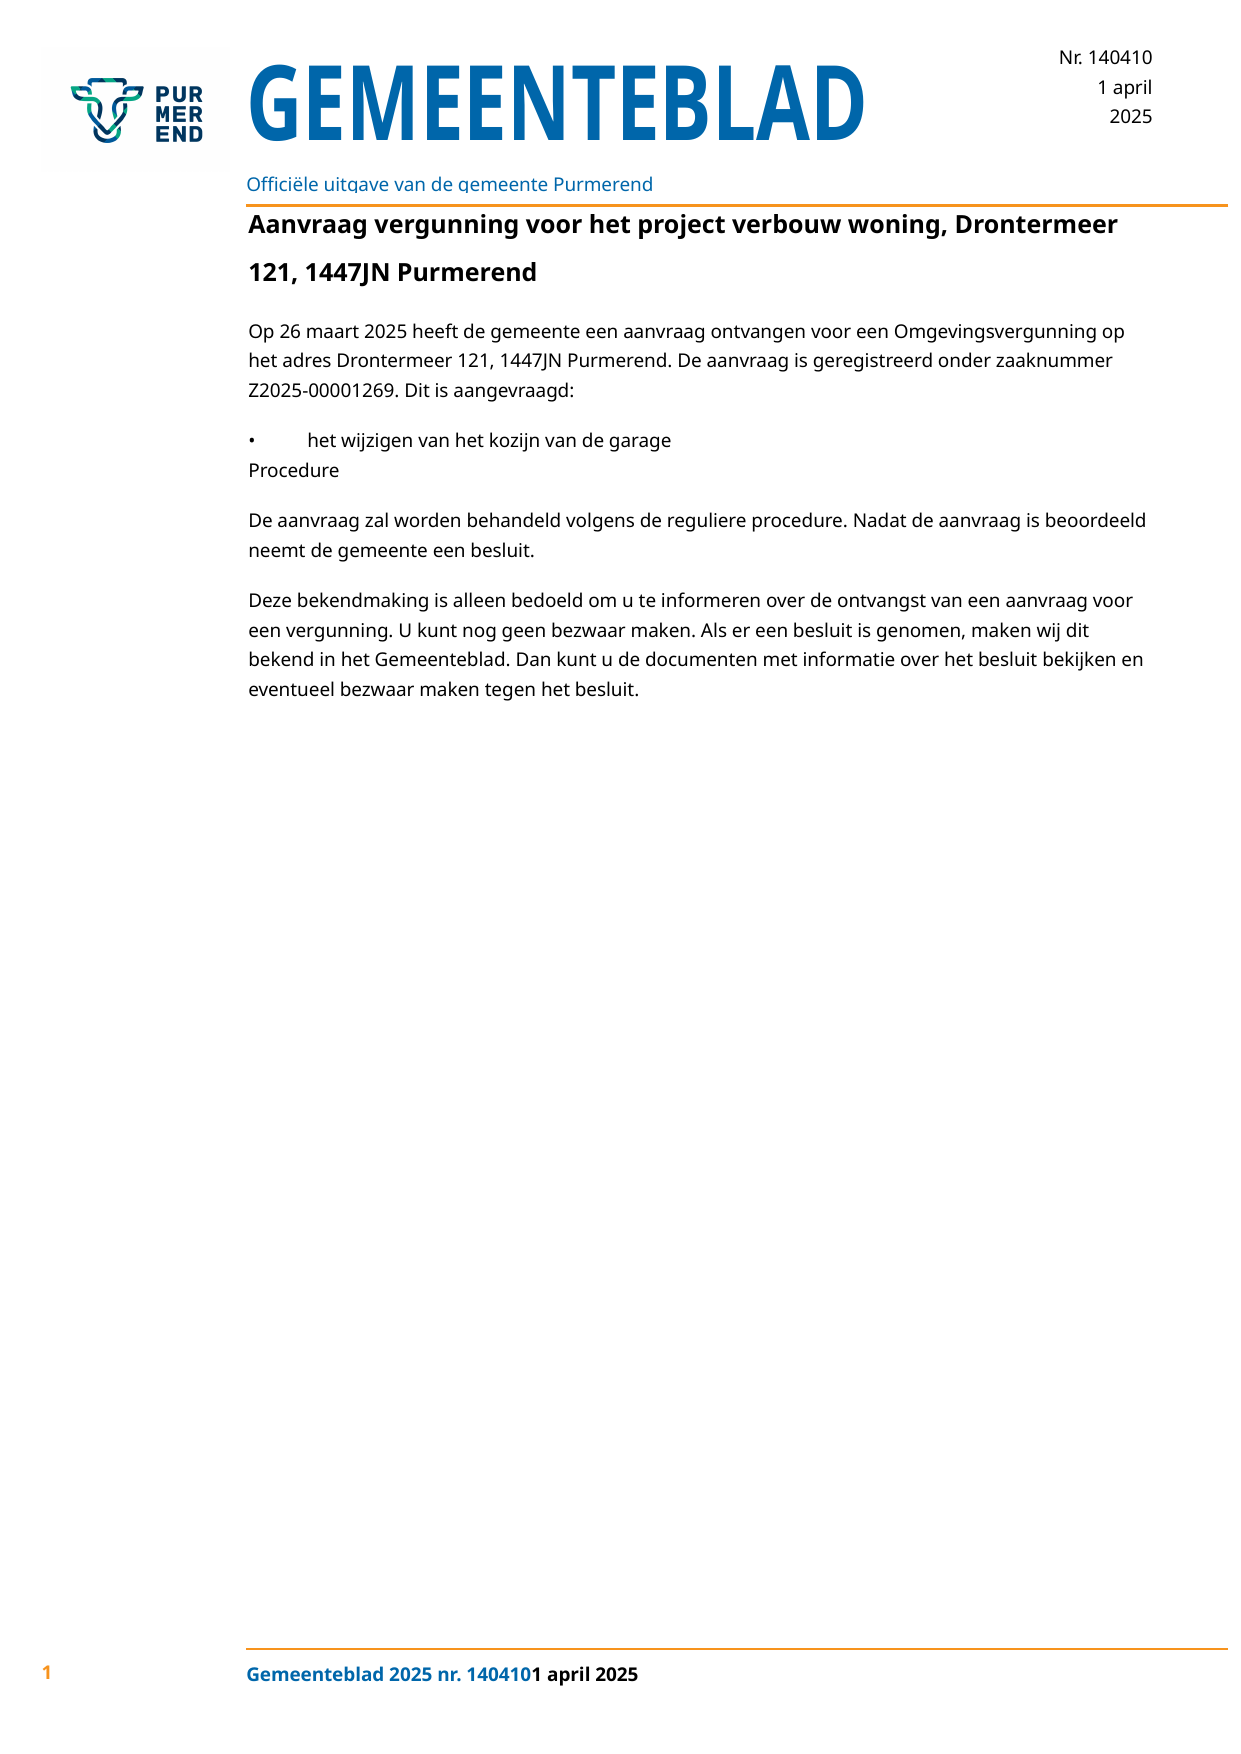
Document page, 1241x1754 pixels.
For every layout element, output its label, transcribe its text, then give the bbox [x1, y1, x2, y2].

text Deze bekendmaking is alleen bedoeld om u te informeren over de ontvangst van een aanvraag voor een vergunning. U kunt nog geen bezwaar maken. Als er een besluit is genomen, maken wij dit bekend in het Gemeenteblad. Dan kunt u de documenten met informatie over het besluit bekijken en eventueel bezwaar maken tegen het besluit. [248, 587, 1152, 702]
text De aanvraag zal worden behandeld volgens de reguliere procedure. Nadat de aanvraag is beoordeeld neemt de gemeente een besluit. [248, 507, 1152, 563]
picture [41, 47, 231, 172]
text Procedure [248, 457, 1152, 483]
text Op 26 maart 2025 heeft de gemeente een aanvraag ontvangen voor een Omgevingsvergunning op het adres Drontermeer 121, 1447JN Purmerend. De aanvraag is geregistreerd onder zaaknummer Z2025-00001269. Dit is aangevraagd: [248, 318, 1152, 403]
text Aanvraag vergunning voor het project verbouw woning, Drontermeer 121, 1447JN Purmerend [248, 207, 1152, 288]
list het wijzigen van het kozijn van de garage [248, 427, 1152, 453]
